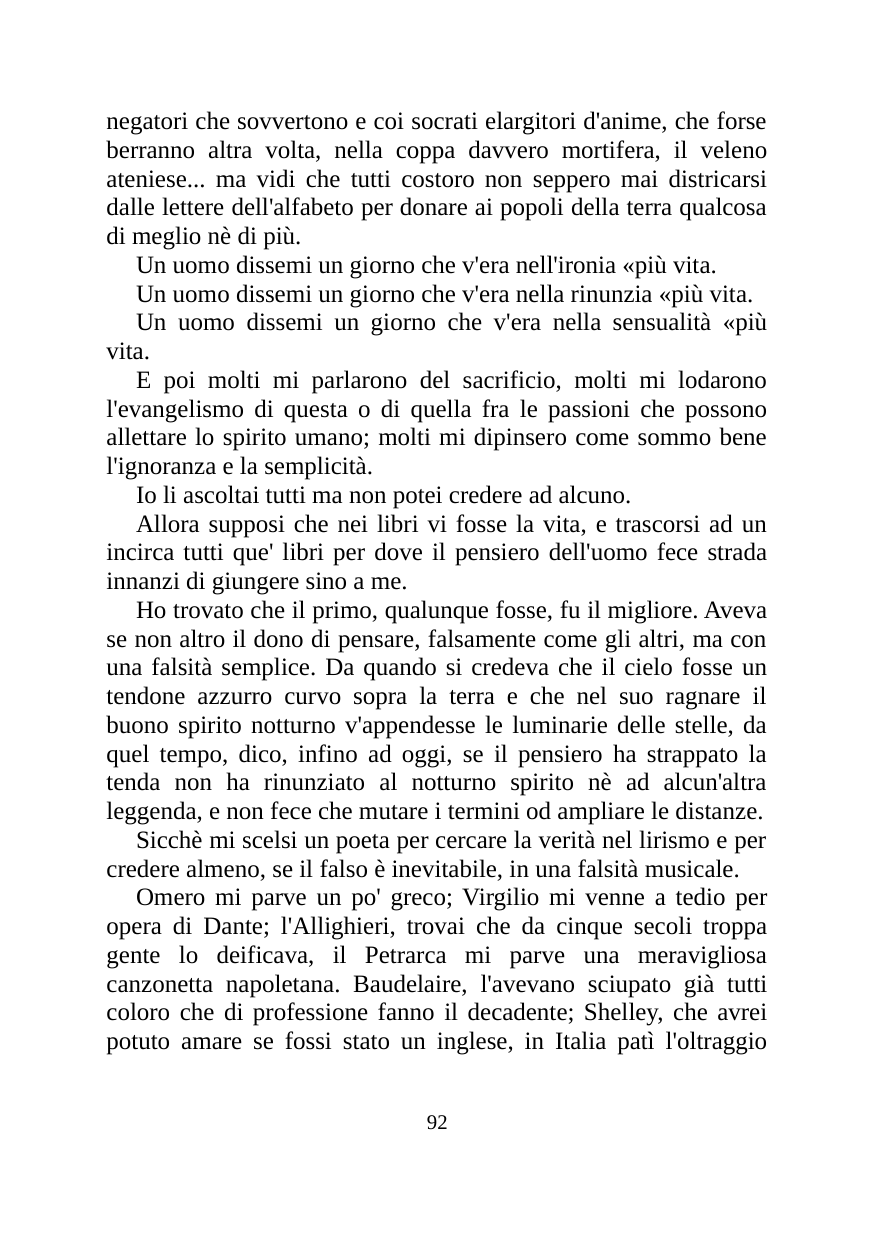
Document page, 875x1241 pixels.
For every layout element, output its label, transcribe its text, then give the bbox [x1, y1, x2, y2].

text Un uomo dissemi un giorno che v'era nell'ironia «più vita. [106, 250, 768, 279]
text Sicchè mi scelsi un poeta per cercare la verità nel lirismo e per credere almeno, se il falso è inevitabile, in una falsità musicale. [106, 825, 768, 882]
text E poi molti mi parlarono del sacrificio, molti mi lodarono l'evangelismo di questa o di quella fra le passioni che possono allettare lo spirito umano; molti mi dipinsero come sommo bene l'ignoranza e la semplicità. [106, 365, 768, 480]
text Omero mi parve un po' greco; Virgilio mi venne a tedio per opera di Dante; l'Allighieri, trovai che da cinque secoli troppa gente lo deificava, il Petrarca mi parve una meravigliosa canzonetta napoletana. Baudelaire, l'avevano sciupato già tutti coloro che di professione fanno il decadente; Shelley, che avrei potuto amare se fossi stato un inglese, in Italia patì l'oltraggio [106, 882, 768, 1055]
text Ho trovato che il primo, qualunque fosse, fu il migliore. Aveva se non altro il dono di pensare, falsamente come gli altri, ma con una falsità semplice. Da quando si credeva che il cielo fosse un tendone azzurro curvo sopra la terra e che nel suo ragnare il buono spirito notturno v'appendesse le luminarie delle stelle, da quel tempo, dico, infino ad oggi, se il pensiero ha strappato la tenda non ha rinunziato al notturno spirito nè ad alcun'altra leggenda, e non fece che mutare i termini od ampliare le distanze. [106, 595, 768, 825]
text Io li ascoltai tutti ma non potei credere ad alcuno. [106, 480, 768, 509]
text Un uomo dissemi un giorno che v'era nella rinunzia «più vita. [106, 279, 768, 307]
text Allora supposi che nei libri vi fosse la vita, e trascorsi ad un incirca tutti que' libri per dove il pensiero dell'uomo fece strada innanzi di giungere sino a me. [106, 509, 768, 595]
text negatori che sovvertono e coi socrati elargitori d'anime, che forse berranno altra volta, nella coppa davvero mortifera, il veleno ateniese... ma vidi che tutti costoro non seppero mai districarsi dalle lettere dell'alfabeto per donare ai popoli della terra qualcosa di meglio nè di più. [106, 106, 768, 250]
text Un uomo dissemi un giorno che v'era nella sensualità «più vita. [106, 307, 768, 365]
